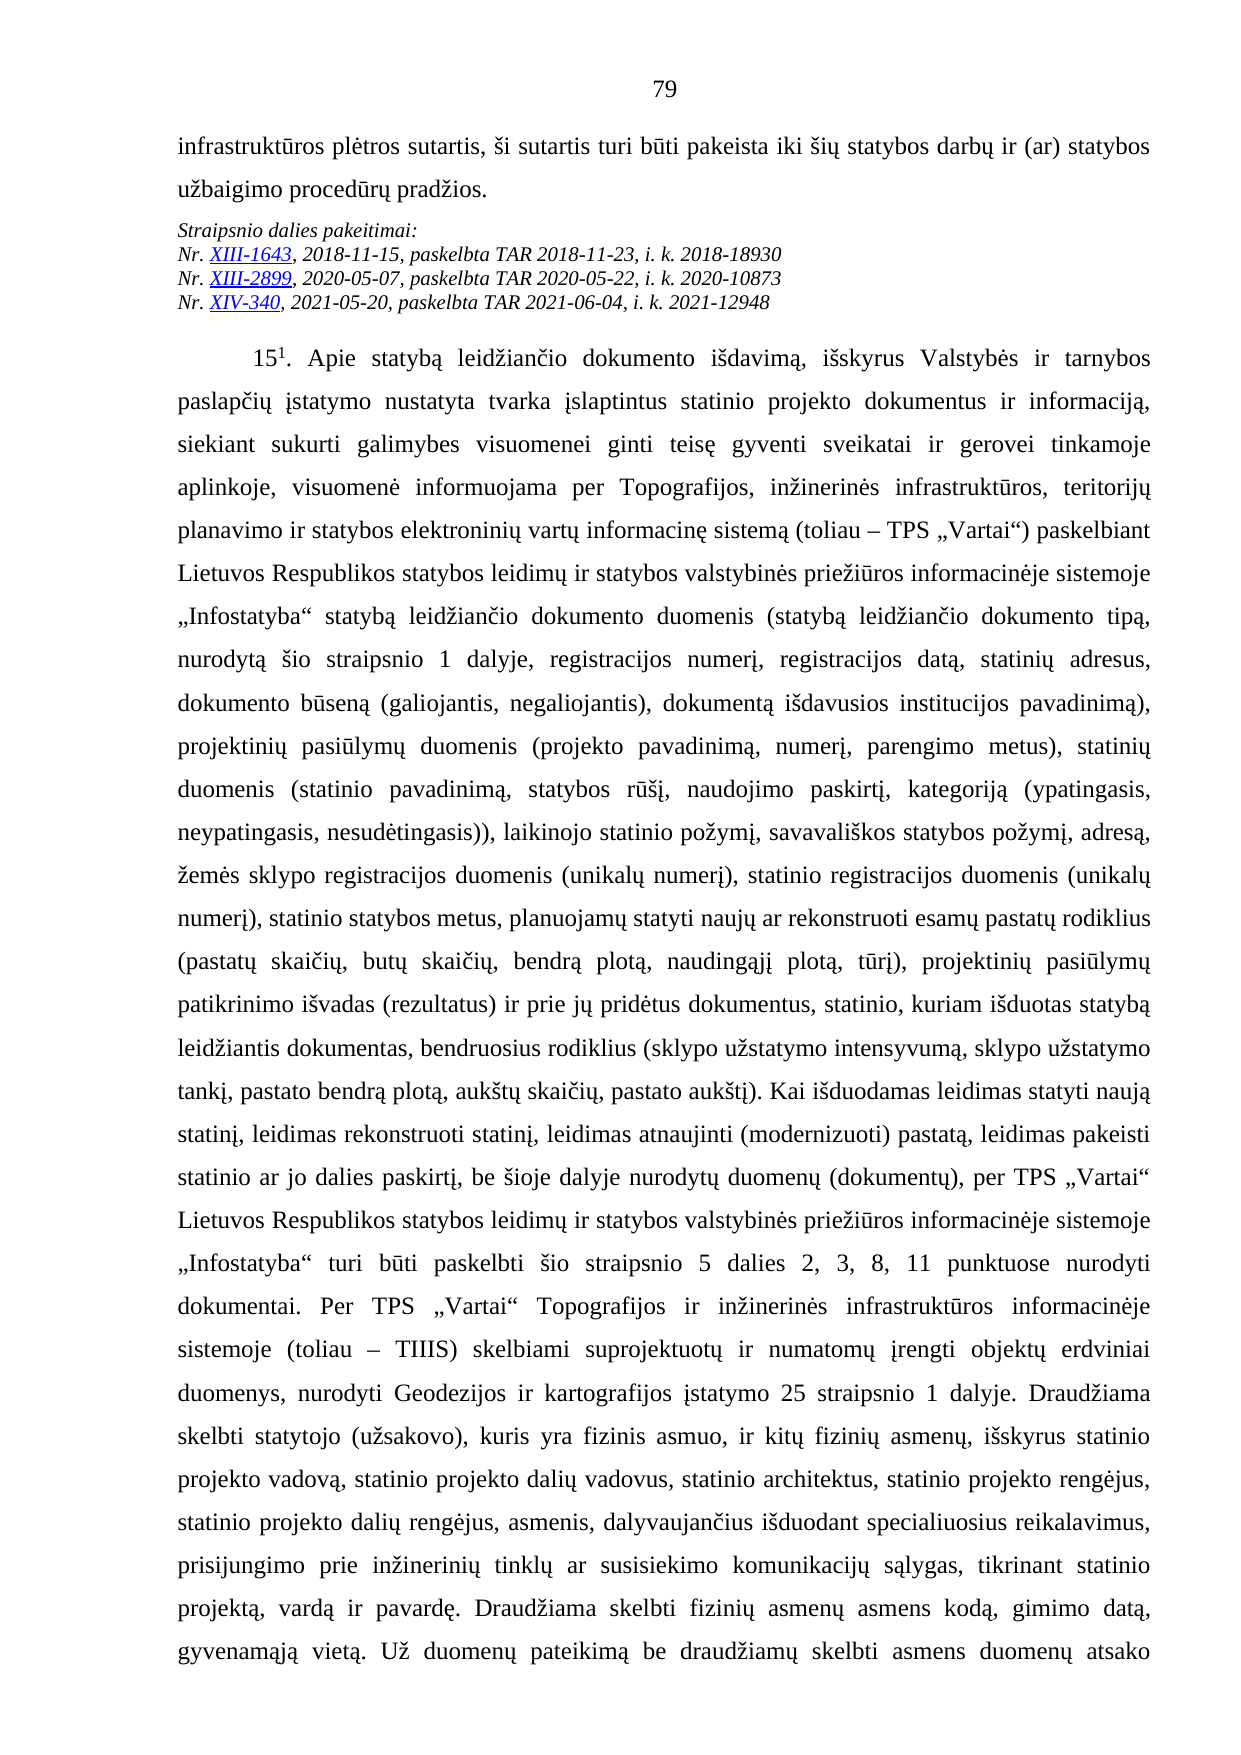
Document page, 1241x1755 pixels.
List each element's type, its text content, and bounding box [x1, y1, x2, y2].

text Nr. XIV-340, 2021-05-20, paskelbta TAR 2021-06-04, i. k. 2021-12948 [177, 290, 1152, 314]
text Straipsnio dalies pakeitimai: [177, 218, 1152, 242]
text infrastruktūros plėtros sutartis, ši sutartis turi būti pakeista iki šių statybos darbų ir (ar) statybos užbaigimo procedūrų pradžios. [177, 131, 1152, 203]
text Nr. XIII-1643, 2018-11-15, paskelbta TAR 2018-11-23, i. k. 2018-18930 [177, 242, 1152, 266]
text 151. Apie statybą leidžiančio dokumento išdavimą, išskyrus Valstybės ir tarnybos paslapčių įstatymo nustatyta tvarka įslaptintus statinio projekto dokumentus ir informaciją, siekiant sukurti galimybes visuomenei ginti teisę gyventi sveikatai ir gerovei tinkamoje aplinkoje, visuomenė informuojama per Topografijos, inžinerinės infrastruktūros, teritorijų planavimo ir statybos elektroninių vartų informacinę sistemą (toliau – TPS „Vartai“) paskelbiant Lietuvos Respublikos statybos leidimų ir statybos valstybinės priežiūros informacinėje sistemoje „Infostatyba“ statybą leidžiančio dokumento duomenis (statybą leidžiančio dokumento tipą, nurodytą šio straipsnio 1 dalyje, registracijos numerį, registracijos datą, statinių adresus, dokumento būseną (galiojantis, negaliojantis), dokumentą išdavusios institucijos pavadinimą), projektinių pasiūlymų duomenis (projekto pavadinimą, numerį, parengimo metus), statinių duomenis (statinio pavadinimą, statybos rūšį, naudojimo paskirtį, kategoriją (ypatingasis, neypatingasis, nesudėtingasis)), laikinojo statinio požymį, savavališkos statybos požymį, adresą, žemės sklypo registracijos duomenis (unikalų numerį), statinio registracijos duomenis (unikalų numerį), statinio statybos metus, planuojamų statyti naujų ar rekonstruoti esamų pastatų rodiklius (pastatų skaičių, butų skaičių, bendrą plotą, naudingąjį plotą, tūrį), projektinių pasiūlymų patikrinimo išvadas (rezultatus) ir prie jų pridėtus dokumentus, statinio, kuriam išduotas statybą leidžiantis dokumentas, bendruosius rodiklius (sklypo užstatymo intensyvumą, sklypo užstatymo tankį, pastato bendrą plotą, aukštų skaičių, pastato aukštį). Kai išduodamas leidimas statyti naują statinį, leidimas rekonstruoti statinį, leidimas atnaujinti (modernizuoti) pastatą, leidimas pakeisti statinio ar jo dalies paskirtį, be šioje dalyje nurodytų duomenų (dokumentų), per TPS „Vartai“ Lietuvos Respublikos statybos leidimų ir statybos valstybinės priežiūros informacinėje sistemoje „Infostatyba“ turi būti paskelbti šio straipsnio 5 dalies 2, 3, 8, 11 punktuose nurodyti dokumentai. Per TPS „Vartai“ Topografijos ir inžinerinės infrastruktūros informacinėje sistemoje (toliau – TIIIS) skelbiami suprojektuotų ir numatomų įrengti objektų erdviniai duomenys, nurodyti Geodezijos ir kartografijos įstatymo 25 straipsnio 1 dalyje. Draudžiama skelbti statytojo (užsakovo), kuris yra fizinis asmuo, ir kitų fizinių asmenų, išskyrus statinio projekto vadovą, statinio projekto dalių vadovus, statinio architektus, statinio projekto rengėjus, statinio projekto dalių rengėjus, asmenis, dalyvaujančius išduodant specialiuosius reikalavimus, prisijungimo prie inžinerinių tinklų ar susisiekimo komunikacijų sąlygas, tikrinant statinio projektą, vardą ir pavardę. Draudžiama skelbti fizinių asmenų asmens kodą, gimimo datą, gyvenamąją vietą. Už duomenų pateikimą be draudžiamų skelbti asmens duomenų atsako [177, 343, 1152, 1665]
text Nr. XIII-2899, 2020-05-07, paskelbta TAR 2020-05-22, i. k. 2020-10873 [177, 266, 1152, 290]
